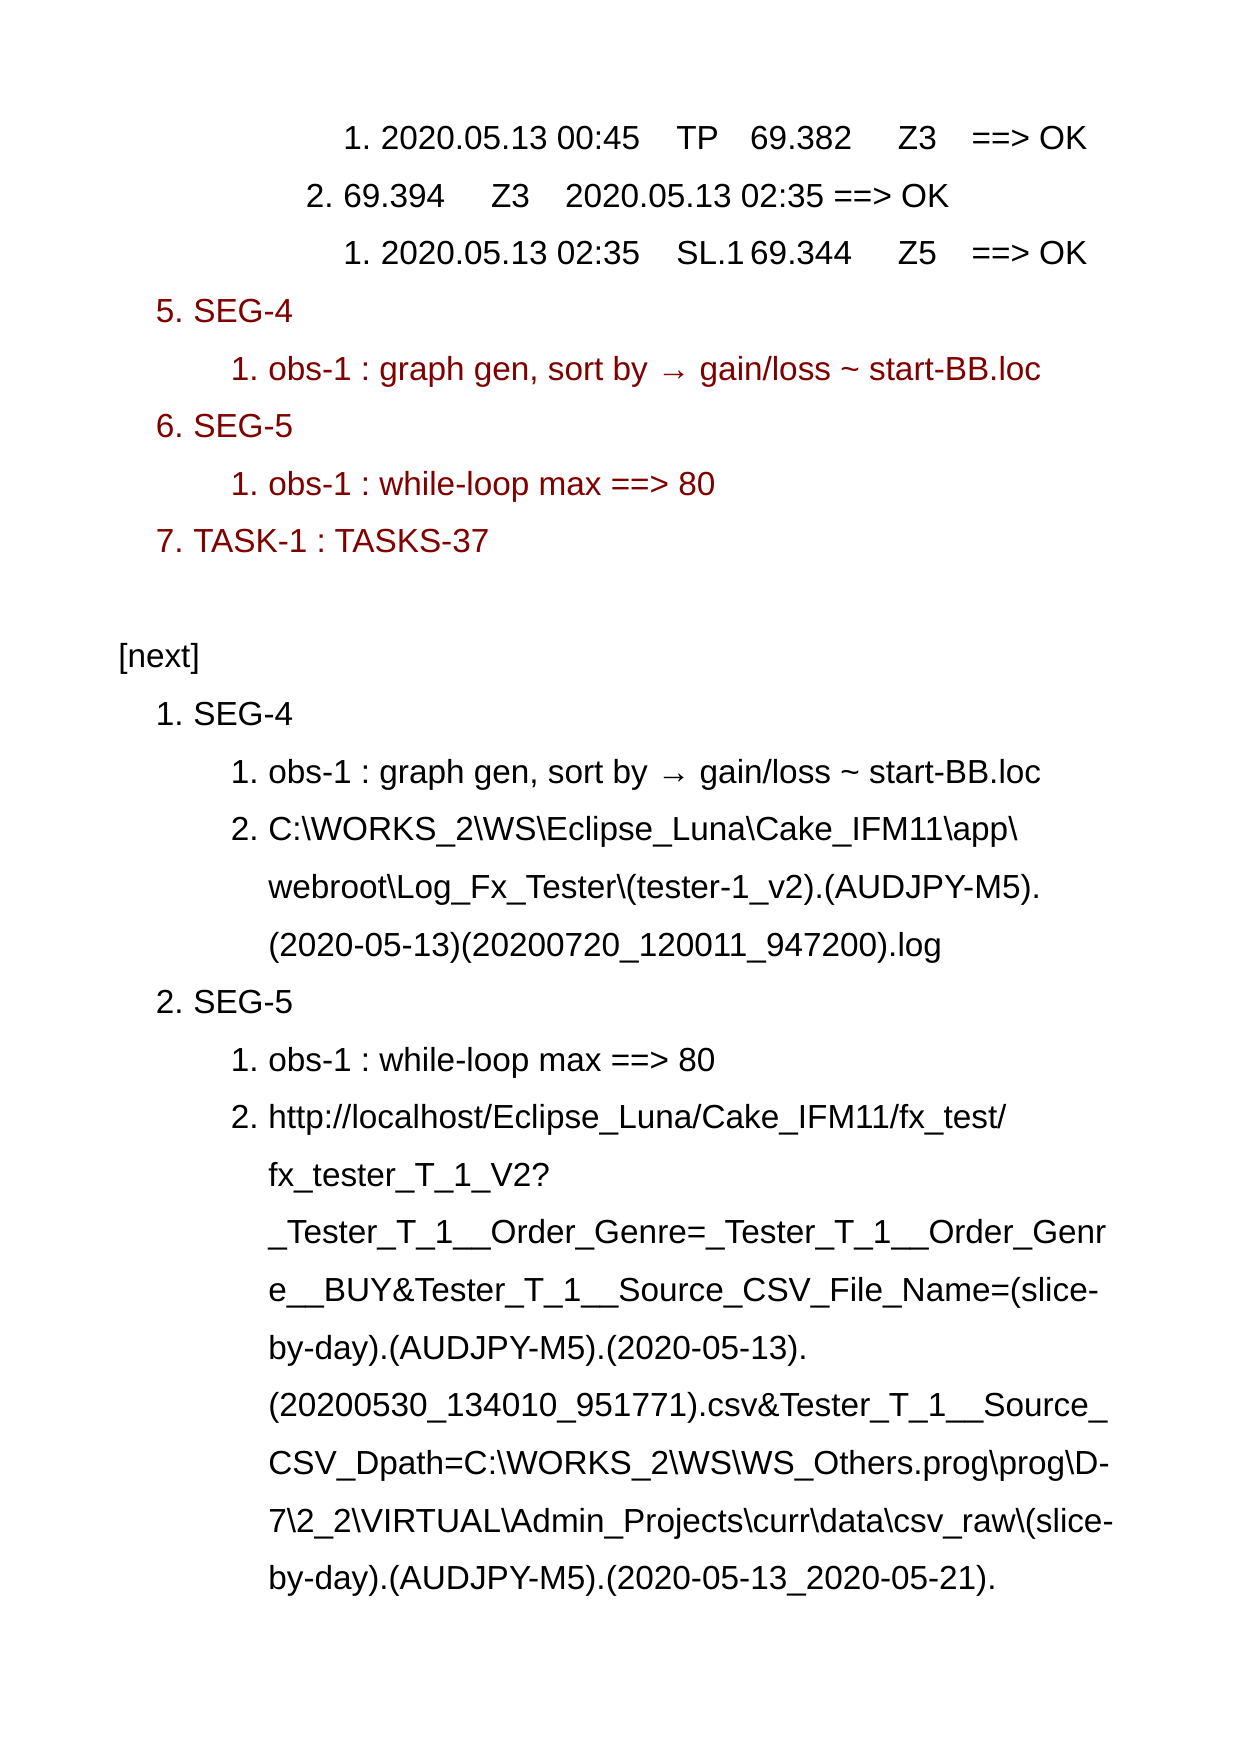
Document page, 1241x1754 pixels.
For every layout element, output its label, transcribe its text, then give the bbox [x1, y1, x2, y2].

list SEG-5 [156, 982, 1122, 1021]
list http://localhost/Eclipse_Luna/Cake_IFM11/fx_test/fx_tester_T_1_V2?_Tester_T_1__Order_Genre=_Tester_T_1__Order_Genre__BUY&Tester_T_1__Source_CSV_File_Name=(slice-by-day).(AUDJPY-M5).(2020-05-13).(20200530_134010_951771).csv&Tester_T_1__Source_CSV_Dpath=C:\WORKS_2\WS\WS_Others.prog\prog\D-7\2_2\VIRTUAL\Admin_Projects\curr\data\csv_raw\(slice-by-day).(AUDJPY-M5).(2020-05-13_2020-05-21). [231, 1097, 1122, 1597]
list C:\WORKS_2\WS\Eclipse_Luna\Cake_IFM11\app\webroot\Log_Fx_Tester\(tester-1_v2).(AUDJPY-M5).(2020-05-13)(20200720_120011_947200).log [231, 809, 1122, 963]
list SEG-5 [156, 406, 1122, 444]
list obs-1 : graph gen, sort by → gain/loss ~ start-BB.loc [231, 348, 1122, 387]
list 2020.05.13 00:45 TP 69.382 Z3 ==> OK [343, 118, 1122, 157]
list 2020.05.13 02:35 SL.1 69.344 Z5 ==> OK [343, 233, 1122, 272]
list obs-1 : while-loop max ==> 80 [231, 464, 1122, 502]
list SEG-4 [156, 291, 1122, 329]
list obs-1 : while-loop max ==> 80 [231, 1040, 1122, 1078]
list 69.394 Z3 2020.05.13 02:35 ==> OK [306, 176, 1122, 214]
list obs-1 : graph gen, sort by → gain/loss ~ start-BB.loc [231, 752, 1122, 790]
list SEG-4 [156, 694, 1122, 733]
text [next] [118, 637, 1122, 675]
list TASK-1 : TASKS-37 [156, 521, 1122, 560]
